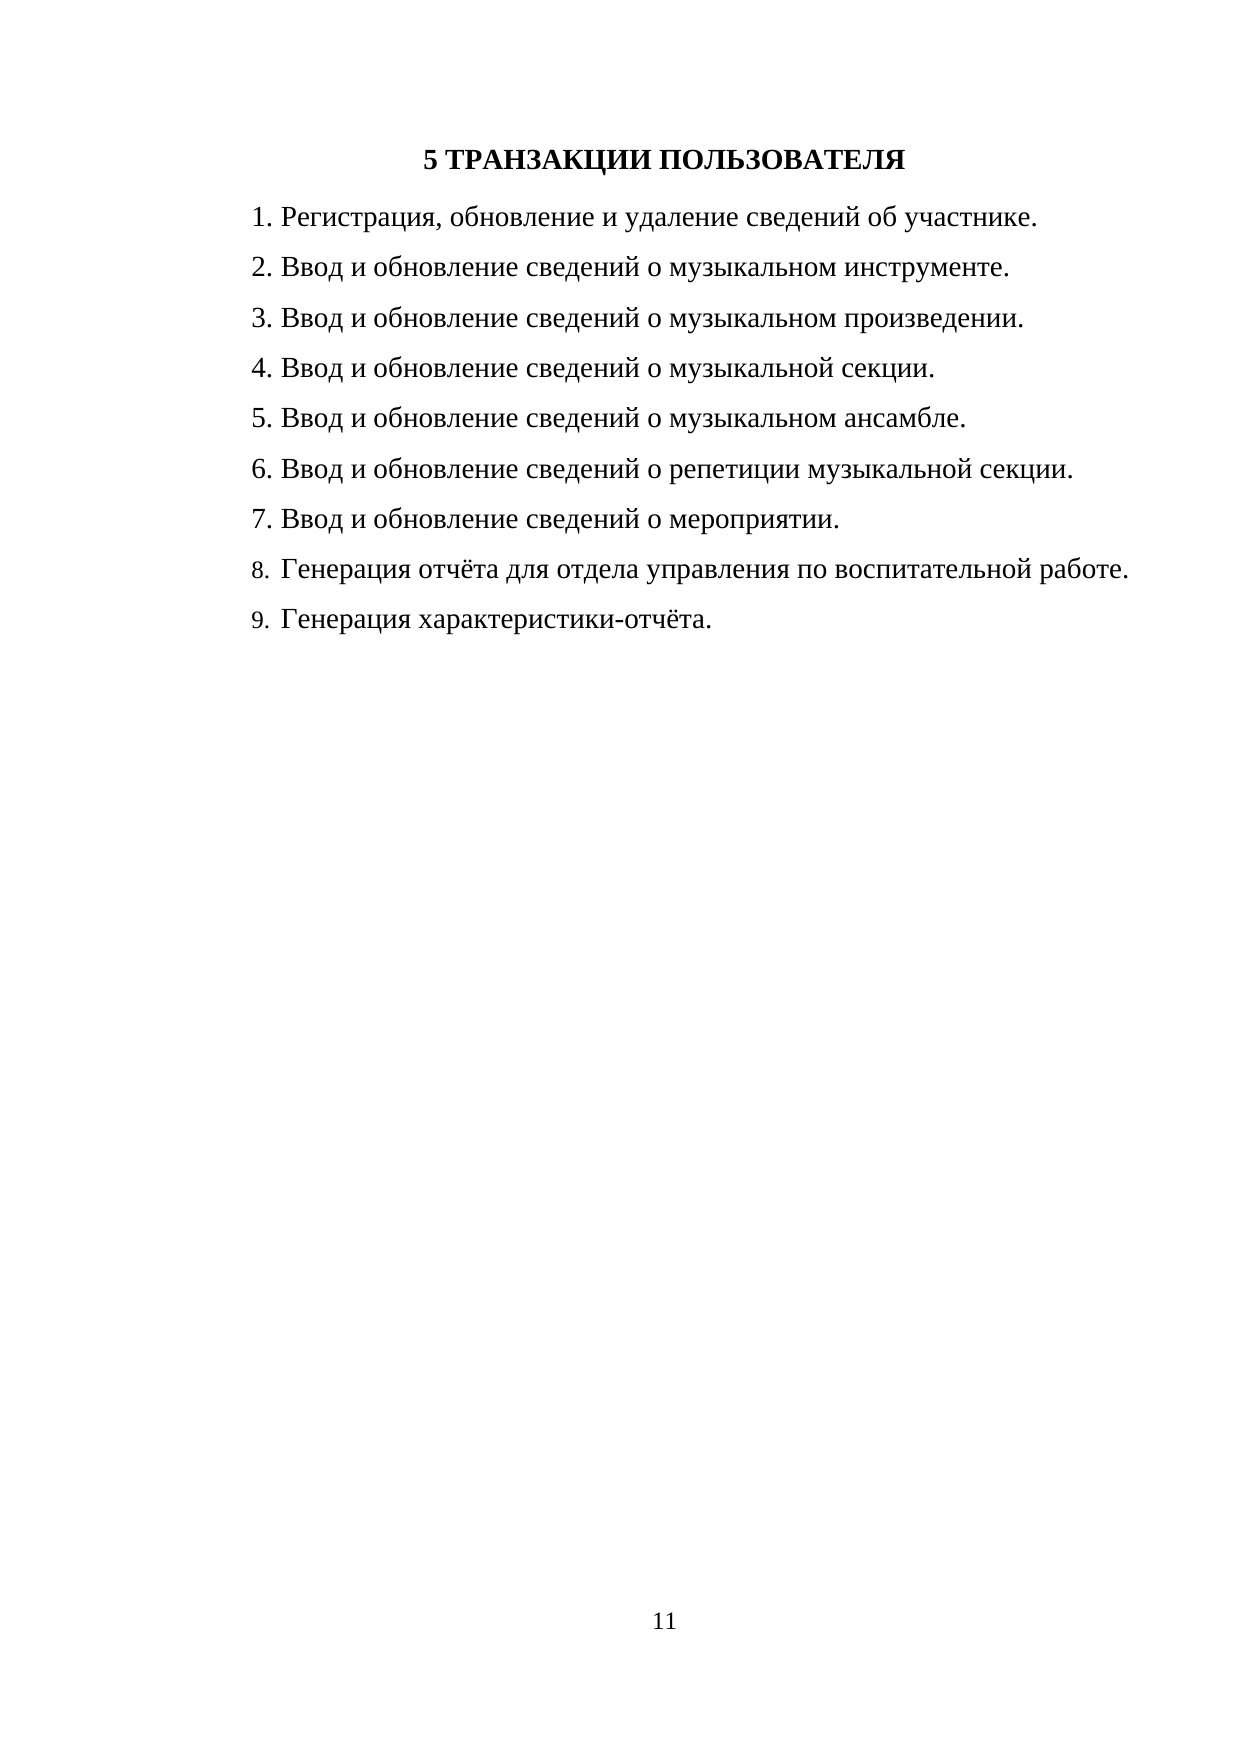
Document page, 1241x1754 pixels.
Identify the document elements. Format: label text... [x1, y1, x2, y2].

list Регистрация, обновление и удаление сведений об участнике. [177, 199, 1152, 233]
list Ввод и обновление сведений о музыкальном ансамбле. [177, 400, 1152, 434]
list Ввод и обновление сведений о репетиции музыкальной секции. [177, 451, 1152, 484]
list Ввод и обновление сведений о музыкальном инструменте. [177, 249, 1152, 283]
subtitle 5 ТРАНЗАКЦИИ пользователя [177, 142, 1152, 175]
list Генерация характеристики-отчёта. [177, 602, 1152, 635]
list Ввод и обновление сведений о музыкальной секции. [177, 350, 1152, 384]
list Ввод и обновление сведений о музыкальном произведении. [177, 300, 1152, 333]
list Ввод и обновление сведений о мероприятии. [177, 501, 1152, 534]
list Генерация отчёта для отдела управления по воспитательной работе. [177, 551, 1152, 585]
